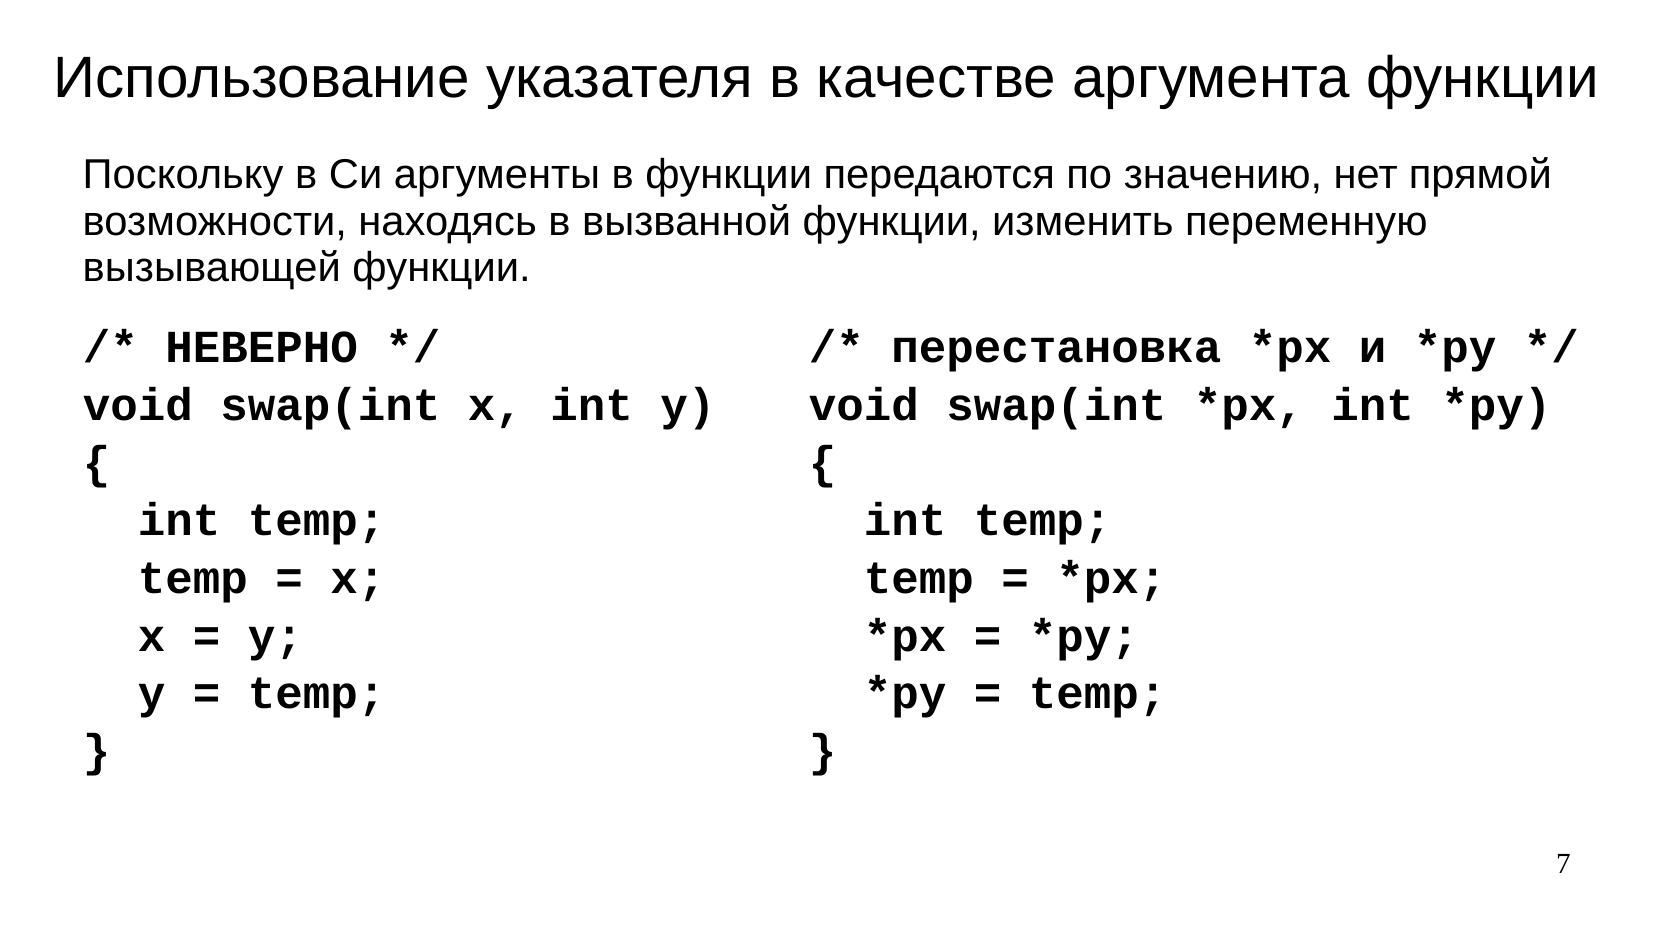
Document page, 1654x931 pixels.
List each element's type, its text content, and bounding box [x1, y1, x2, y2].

list /* НЕВЕРНО */ void swap(int x, int y) { int temp; temp = x; x = y; y = temp; } [82, 325, 809, 857]
list /* перестановка *рх и *рy */ void swap(int *px, int *py) { int temp; temp = *рх; *рх = *py; *рy = temp; } [809, 324, 1595, 857]
title Использование указателя в качестве аргумента функции [29, 37, 1625, 119]
list Поскольку в Си аргументы в функции передаются по значению, нет прямой возможности, находясь в вызванной функции, изменить переменную вызывающей функции. [82, 150, 1571, 325]
